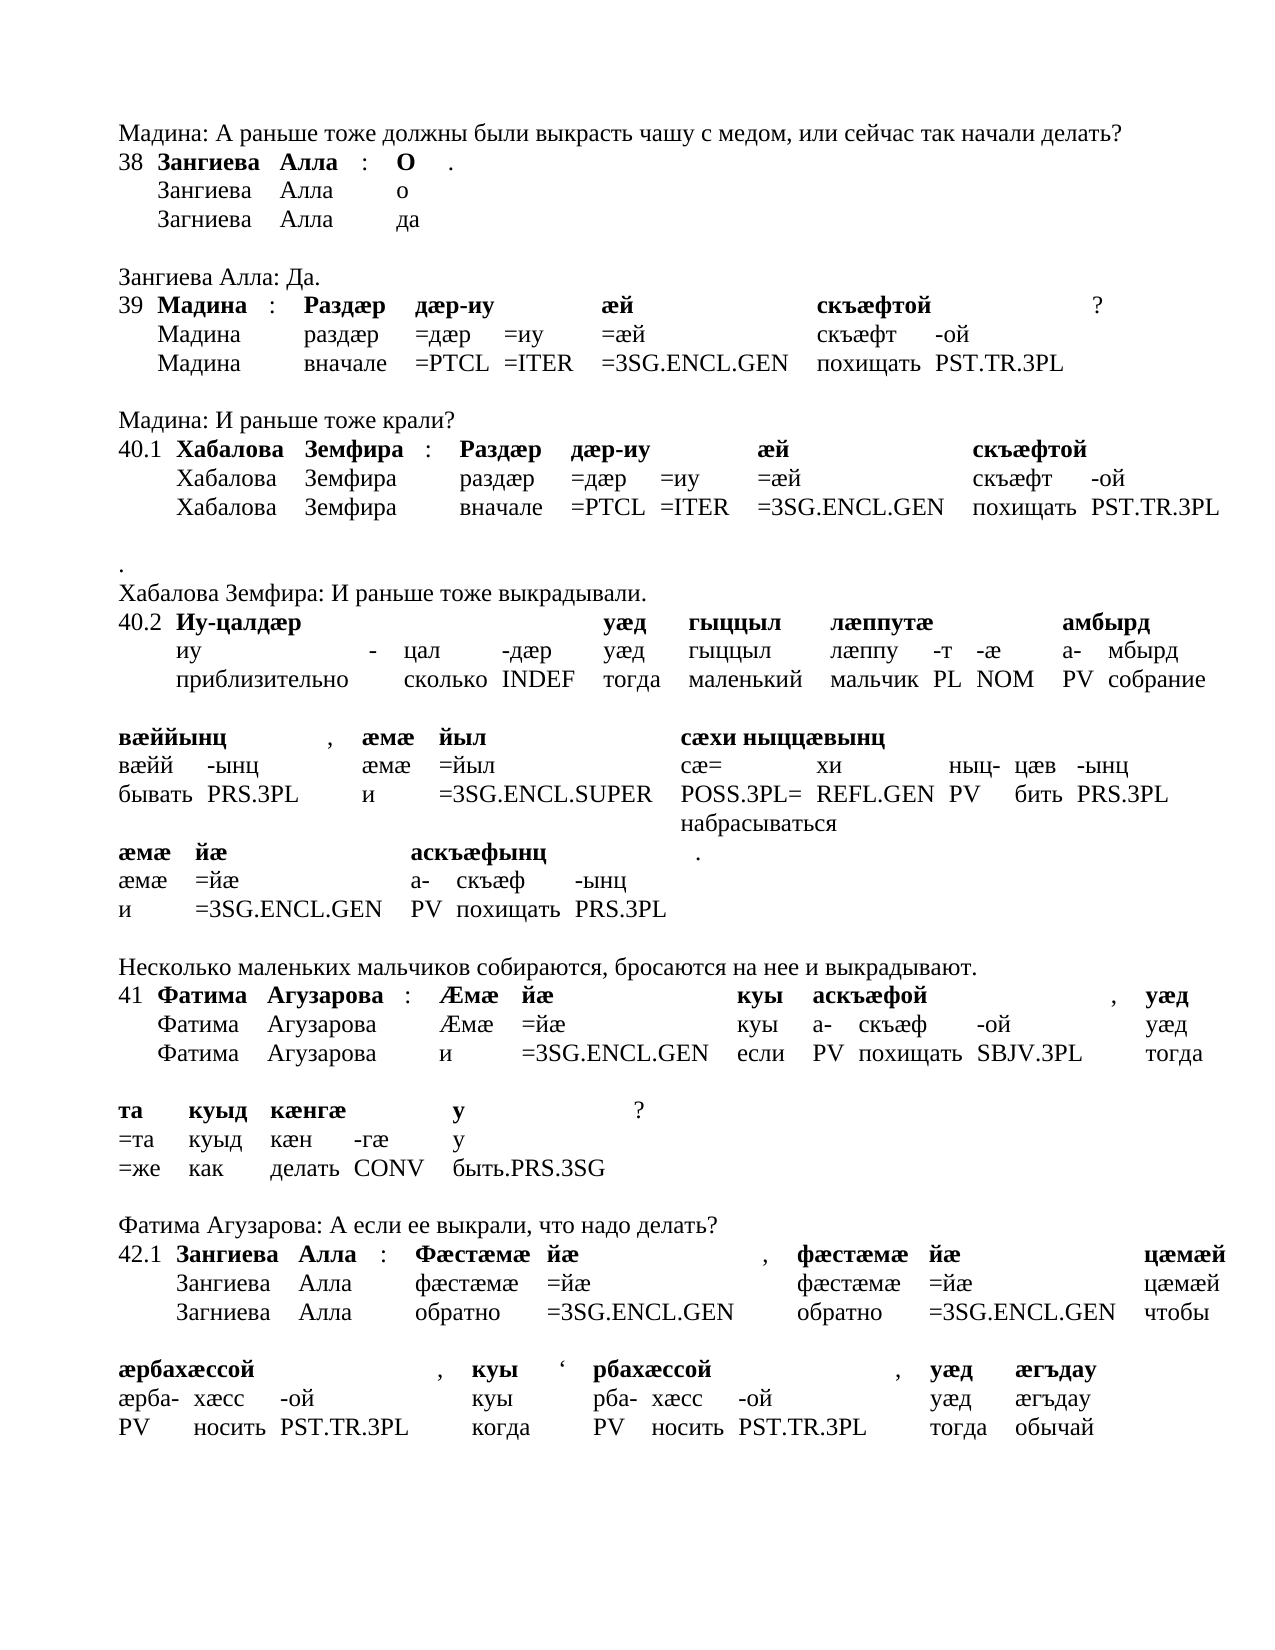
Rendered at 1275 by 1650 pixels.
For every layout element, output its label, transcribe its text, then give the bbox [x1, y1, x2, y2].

text хи [816, 751, 935, 779]
text маленький [688, 664, 802, 693]
text =ITER [504, 348, 573, 377]
text Зангиева Алла: Да. [118, 262, 1249, 291]
text , [1111, 981, 1132, 1009]
text тогда [603, 664, 661, 693]
text PV [593, 1412, 638, 1441]
text скъæфт [817, 319, 921, 348]
text и [118, 894, 167, 923]
text носить [651, 1412, 724, 1441]
text похищать [858, 1038, 963, 1067]
text скъæф [456, 866, 561, 894]
text Алла [298, 1268, 352, 1297]
text фæстæмæ [797, 1268, 901, 1297]
text дæр-иу [571, 434, 743, 463]
text ? [633, 1096, 654, 1124]
text а- [410, 866, 442, 894]
text -гæ [354, 1124, 425, 1153]
text сæ= [680, 751, 802, 779]
text . [448, 147, 469, 176]
text иу [176, 636, 355, 664]
text Хабалова Земфира: И раньше тоже выкрадывали. [118, 578, 1249, 607]
text лæппутæ [830, 607, 1048, 636]
text SBJV.3PL [977, 1038, 1083, 1067]
text йæ [195, 837, 397, 866]
text -ынц [207, 751, 299, 779]
text POSS.3PL= [680, 779, 802, 808]
text бывать [118, 779, 193, 808]
text похищать [817, 348, 921, 377]
text Алла [279, 147, 347, 176]
text куы [737, 981, 799, 1009]
text похищать [972, 492, 1077, 521]
text =PTCL [571, 492, 646, 521]
text йæ [521, 981, 723, 1009]
text обычай [1015, 1412, 1094, 1441]
text вæййынц [118, 722, 313, 751]
text =3SG.ENCL.GEN [757, 492, 945, 521]
text кæн [270, 1124, 340, 1153]
text æгъдау [1015, 1383, 1094, 1412]
text Мадина: И раньше тоже крали? [118, 406, 1249, 434]
text Раздæр [459, 434, 557, 463]
text =3SG.ENCL.GEN [195, 894, 383, 923]
text цал [403, 636, 488, 664]
text ‘ [558, 1354, 579, 1383]
text =3SG.ENCL.GEN [547, 1297, 734, 1326]
text скъæфтой [817, 291, 1078, 319]
text PST.TR.3PL [738, 1412, 867, 1441]
text -дæр [502, 636, 575, 664]
text аскъæфой [812, 981, 1097, 1009]
text Алла [279, 204, 334, 233]
text о [396, 176, 420, 204]
text и [439, 1038, 494, 1067]
text хæсс [651, 1383, 724, 1412]
text делать [270, 1153, 340, 1182]
text , [895, 1354, 916, 1383]
text вæйй [118, 751, 193, 779]
text да [396, 204, 420, 233]
text : [269, 291, 290, 319]
text PST.TR.3PL [280, 1412, 409, 1441]
text Фæстæмæ [415, 1239, 533, 1268]
text Алла [298, 1297, 352, 1326]
text раздæр [459, 463, 543, 492]
text Агузарова [267, 1038, 377, 1067]
text цæв [1014, 751, 1063, 779]
text PRS.3PL [1077, 779, 1169, 808]
text 41 [118, 981, 143, 1009]
text -æ [976, 636, 1034, 664]
text Мадина [157, 348, 241, 377]
text æмæ [362, 722, 425, 751]
text куыд [188, 1096, 256, 1124]
text Мадина [157, 319, 241, 348]
text рбахæссой [593, 1354, 881, 1383]
text -ой [738, 1383, 867, 1412]
text а- [1062, 636, 1094, 664]
text PV [949, 779, 1001, 808]
text 39 [118, 291, 143, 319]
text . [695, 837, 716, 866]
text INDEF [502, 664, 575, 693]
text Æмæ [439, 1009, 494, 1038]
text -ынц [574, 866, 667, 894]
text æгъдау [1015, 1354, 1108, 1383]
text -ой [977, 1009, 1083, 1038]
text цæмæй [1144, 1268, 1220, 1297]
text =иу [660, 463, 729, 492]
text =та [118, 1124, 161, 1153]
text Фатима [157, 1038, 239, 1067]
text Фатима [157, 1009, 239, 1038]
text =же [118, 1153, 161, 1182]
text =3SG.ENCL.GEN [521, 1038, 709, 1067]
text когда [472, 1412, 531, 1441]
text хæсс [193, 1383, 266, 1412]
text =PTCL [415, 348, 490, 377]
text аскъæфынц [410, 837, 681, 866]
text -ой [280, 1383, 409, 1412]
text та [118, 1096, 174, 1124]
text Загниева [176, 1297, 271, 1326]
text CONV [354, 1153, 425, 1182]
text -т [933, 636, 962, 664]
text бить [1014, 779, 1063, 808]
text æй [601, 291, 803, 319]
text кæнгæ [270, 1096, 438, 1124]
text фæстæмæ [415, 1268, 519, 1297]
text мальчик [830, 664, 919, 693]
text , [327, 722, 348, 751]
text рба- [593, 1383, 638, 1412]
text =йыл [438, 751, 653, 779]
text PV [118, 1412, 179, 1441]
text сæхи ныццæвынц [680, 722, 1183, 751]
text уæд [1145, 1009, 1203, 1038]
text Земфира [304, 492, 397, 521]
text вначале [459, 492, 543, 521]
text Фатима Агузарова: А если ее выкрали, что надо делать? [118, 1211, 1249, 1239]
text амбырд [1062, 607, 1219, 636]
text быть.PRS.3SG [452, 1153, 606, 1182]
text Агузарова [267, 981, 390, 1009]
text Хабалова [176, 492, 277, 521]
text ? [1092, 291, 1113, 319]
text =йæ [928, 1268, 1116, 1297]
text 40.1 [118, 434, 162, 463]
text а- [812, 1009, 844, 1038]
text -ой [1091, 463, 1220, 492]
text дæр-иу [415, 291, 587, 319]
text ныц- [949, 751, 1001, 779]
text æмæ [118, 866, 167, 894]
text PRS.3PL [574, 894, 667, 923]
text уæд [603, 636, 661, 664]
text PST.TR.3PL [935, 348, 1064, 377]
text Несколько маленьких мальчиков собираются, бросаются на нее и выкрадывают. [118, 952, 1249, 981]
text . [118, 549, 139, 578]
text уæд [930, 1383, 987, 1412]
text уæд [1145, 981, 1217, 1009]
text Иу-цалдæр [176, 607, 589, 636]
text собрание [1108, 664, 1206, 693]
text обратно [797, 1297, 901, 1326]
text тогда [1145, 1038, 1203, 1067]
text Мадина: А раньше тоже должны были выкрасть чашу с медом, или сейчас так начали делать? [118, 118, 1249, 147]
text -ынц [1077, 751, 1169, 779]
text йæ [928, 1239, 1130, 1268]
text Алла [279, 176, 334, 204]
text PV [410, 894, 442, 923]
text фæстæмæ [797, 1239, 915, 1268]
text куыд [188, 1124, 243, 1153]
text Алла [298, 1239, 366, 1268]
text 40.2 [118, 607, 162, 636]
text NOM [976, 664, 1034, 693]
text лæппу [830, 636, 919, 664]
text уæд [930, 1354, 1001, 1383]
text PST.TR.3PL [1091, 492, 1220, 521]
text 42.1 [118, 1239, 162, 1268]
text Зангиева [157, 176, 252, 204]
text , [437, 1354, 458, 1383]
text приблизительно [176, 664, 355, 693]
text йæ [547, 1239, 748, 1268]
text носить [193, 1412, 266, 1441]
text : [404, 981, 425, 1009]
text Земфира [304, 434, 411, 463]
text Æмæ [439, 981, 508, 1009]
text скъæф [858, 1009, 963, 1038]
text REFL.GEN [816, 779, 935, 808]
text =йæ [195, 866, 383, 894]
text =3SG.ENCL.GEN [601, 348, 789, 377]
text æрба- [118, 1383, 179, 1412]
text Раздæр [303, 291, 401, 319]
text Хабалова [176, 434, 291, 463]
text скъæфтой [972, 434, 1234, 463]
text PV [812, 1038, 844, 1067]
text набрасываться [680, 808, 1183, 837]
text куы [737, 1009, 785, 1038]
text скъæфт [972, 463, 1077, 492]
text чтобы [1144, 1297, 1220, 1326]
text Зангиева [157, 147, 266, 176]
text сколько [403, 664, 488, 693]
text гыццыл [688, 607, 816, 636]
text =ITER [660, 492, 729, 521]
text 38 [118, 147, 143, 176]
text похищать [456, 894, 561, 923]
text если [737, 1038, 785, 1067]
text , [762, 1239, 783, 1268]
text =3SG.ENCL.SUPER [438, 779, 653, 808]
text Зангиева [176, 1268, 271, 1297]
text как [188, 1153, 243, 1182]
text æмæ [362, 751, 411, 779]
text тогда [930, 1412, 987, 1441]
text =æй [601, 319, 789, 348]
text =йæ [547, 1268, 734, 1297]
text куы [472, 1354, 544, 1383]
text =дæр [571, 463, 646, 492]
text - [369, 636, 390, 664]
text : [424, 434, 446, 463]
text PL [933, 664, 962, 693]
text Земфира [304, 463, 397, 492]
text Фатима [157, 981, 253, 1009]
text обратно [415, 1297, 519, 1326]
text уæд [603, 607, 674, 636]
text æрбахæссой [118, 1354, 423, 1383]
text -ой [935, 319, 1064, 348]
text гыццыл [688, 636, 802, 664]
text Зангиева [176, 1239, 284, 1268]
text =æй [757, 463, 945, 492]
text йыл [438, 722, 667, 751]
text О [396, 147, 434, 176]
text =йæ [521, 1009, 709, 1038]
text Мадина [157, 291, 255, 319]
text у [452, 1096, 619, 1124]
text PRS.3PL [207, 779, 299, 808]
text цæмæй [1144, 1239, 1234, 1268]
text Агузарова [267, 1009, 377, 1038]
text =дæр [415, 319, 490, 348]
text Загниева [157, 204, 252, 233]
text æмæ [118, 837, 181, 866]
text =3SG.ENCL.GEN [928, 1297, 1116, 1326]
text : [361, 147, 382, 176]
text =иу [504, 319, 573, 348]
text мбырд [1108, 636, 1206, 664]
text : [380, 1239, 401, 1268]
text раздæр [303, 319, 387, 348]
text вначале [303, 348, 387, 377]
text æй [757, 434, 959, 463]
text у [452, 1124, 606, 1153]
text Хабалова [176, 463, 277, 492]
text куы [472, 1383, 531, 1412]
text и [362, 779, 411, 808]
text PV [1062, 664, 1094, 693]
